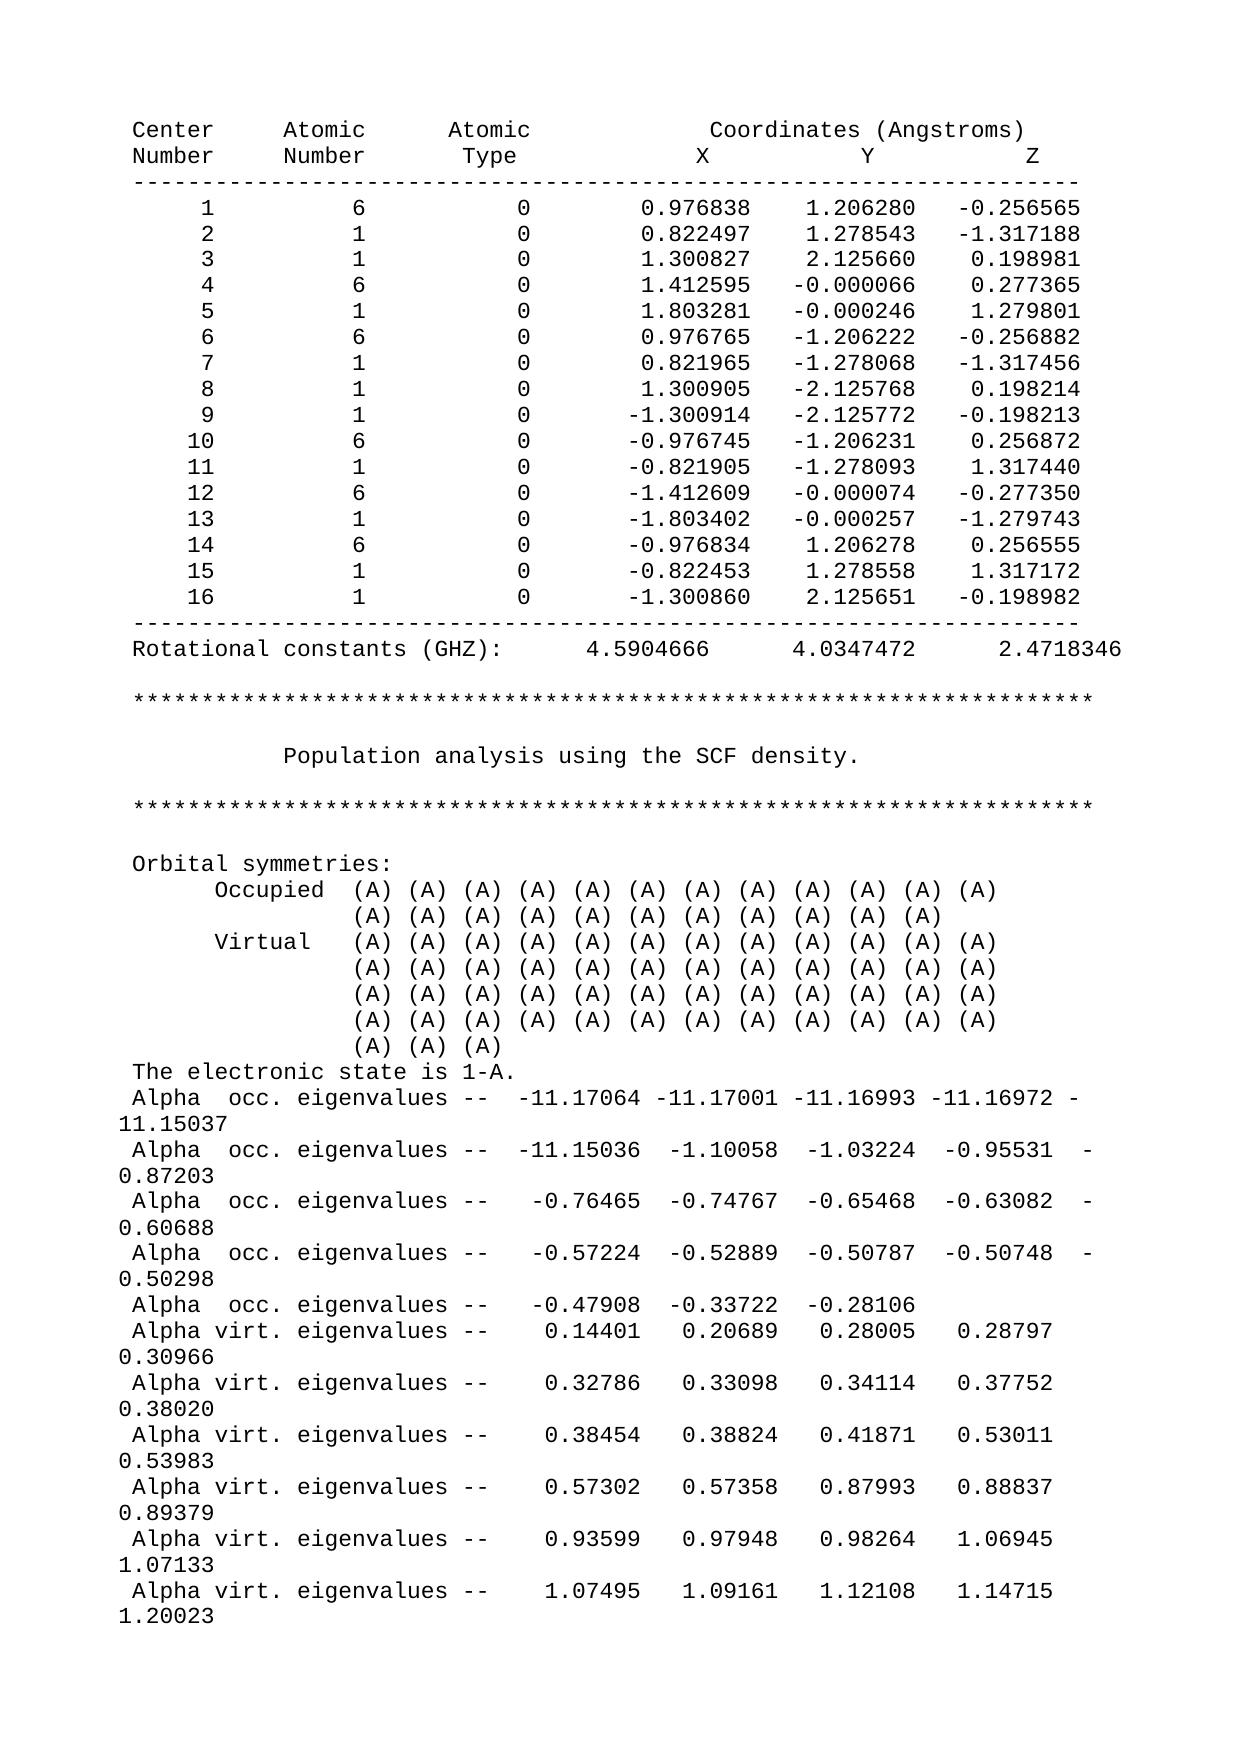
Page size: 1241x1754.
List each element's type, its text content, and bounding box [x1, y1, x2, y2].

text 11 1 0 -0.821905 -1.278093 1.317440 [118, 455, 1122, 481]
text 5 1 0 1.803281 -0.000246 1.279801 [118, 300, 1122, 326]
text 3 1 0 1.300827 2.125660 0.198981 [118, 248, 1122, 274]
text 13 1 0 -1.803402 -0.000257 -1.279743 [118, 507, 1122, 533]
text Alpha occ. eigenvalues -- -0.76465 -0.74767 -0.65468 -0.63082 -0.60688 [118, 1190, 1122, 1242]
text 7 1 0 0.821965 -1.278068 -1.317456 [118, 352, 1122, 377]
text Alpha virt. eigenvalues -- 0.38454 0.38824 0.41871 0.53011 0.53983 [118, 1423, 1122, 1475]
text --------------------------------------------------------------------- [118, 611, 1122, 637]
text Alpha occ. eigenvalues -- -11.17064 -11.17001 -11.16993 -11.16972 -11.15037 [118, 1086, 1122, 1138]
text 16 1 0 -1.300860 2.125651 -0.198982 [118, 585, 1122, 611]
text (A) (A) (A) (A) (A) (A) (A) (A) (A) (A) (A) [118, 904, 1122, 931]
text ********************************************************************** [118, 691, 1122, 717]
text Occupied (A) (A) (A) (A) (A) (A) (A) (A) (A) (A) (A) (A) [118, 879, 1122, 904]
text 6 6 0 0.976765 -1.206222 -0.256882 [118, 326, 1122, 352]
text Alpha occ. eigenvalues -- -0.57224 -0.52889 -0.50787 -0.50748 -0.50298 [118, 1242, 1122, 1294]
text Virtual (A) (A) (A) (A) (A) (A) (A) (A) (A) (A) (A) (A) [118, 931, 1122, 956]
text Alpha occ. eigenvalues -- -11.15036 -1.10058 -1.03224 -0.95531 -0.87203 [118, 1138, 1122, 1190]
text Alpha virt. eigenvalues -- 0.93599 0.97948 0.98264 1.06945 1.07133 [118, 1527, 1122, 1579]
text (A) (A) (A) (A) (A) (A) (A) (A) (A) (A) (A) (A) [118, 956, 1122, 982]
text Rotational constants (GHZ): 4.5904666 4.0347472 2.4718346 [118, 637, 1122, 663]
text Alpha virt. eigenvalues -- 0.14401 0.20689 0.28005 0.28797 0.30966 [118, 1319, 1122, 1371]
text The electronic state is 1-A. [118, 1060, 1122, 1086]
text 9 1 0 -1.300914 -2.125772 -0.198213 [118, 403, 1122, 429]
text 10 6 0 -0.976745 -1.206231 0.256872 [118, 429, 1122, 455]
text Alpha virt. eigenvalues -- 1.07495 1.09161 1.12108 1.14715 1.20023 [118, 1579, 1122, 1631]
text 4 6 0 1.412595 -0.000066 0.277365 [118, 274, 1122, 300]
text --------------------------------------------------------------------- [118, 170, 1122, 196]
text Population analysis using the SCF density. [118, 745, 1122, 771]
text 2 1 0 0.822497 1.278543 -1.317188 [118, 222, 1122, 248]
text Orbital symmetries: [118, 853, 1122, 879]
text 8 1 0 1.300905 -2.125768 0.198214 [118, 377, 1122, 403]
text 15 1 0 -0.822453 1.278558 1.317172 [118, 559, 1122, 585]
text Number Number Type X Y Z [118, 144, 1122, 170]
text 14 6 0 -0.976834 1.206278 0.256555 [118, 533, 1122, 559]
text (A) (A) (A) (A) (A) (A) (A) (A) (A) (A) (A) (A) [118, 1008, 1122, 1034]
text 1 6 0 0.976838 1.206280 -0.256565 [118, 196, 1122, 222]
text ********************************************************************** [118, 799, 1122, 825]
text Alpha virt. eigenvalues -- 0.32786 0.33098 0.34114 0.37752 0.38020 [118, 1371, 1122, 1423]
text (A) (A) (A) (A) (A) (A) (A) (A) (A) (A) (A) (A) [118, 982, 1122, 1008]
text Center Atomic Atomic Coordinates (Angstroms) [118, 118, 1122, 144]
text 12 6 0 -1.412609 -0.000074 -0.277350 [118, 481, 1122, 507]
text Alpha occ. eigenvalues -- -0.47908 -0.33722 -0.28106 [118, 1294, 1122, 1319]
text Alpha virt. eigenvalues -- 0.57302 0.57358 0.87993 0.88837 0.89379 [118, 1475, 1122, 1527]
text (A) (A) (A) [118, 1034, 1122, 1060]
